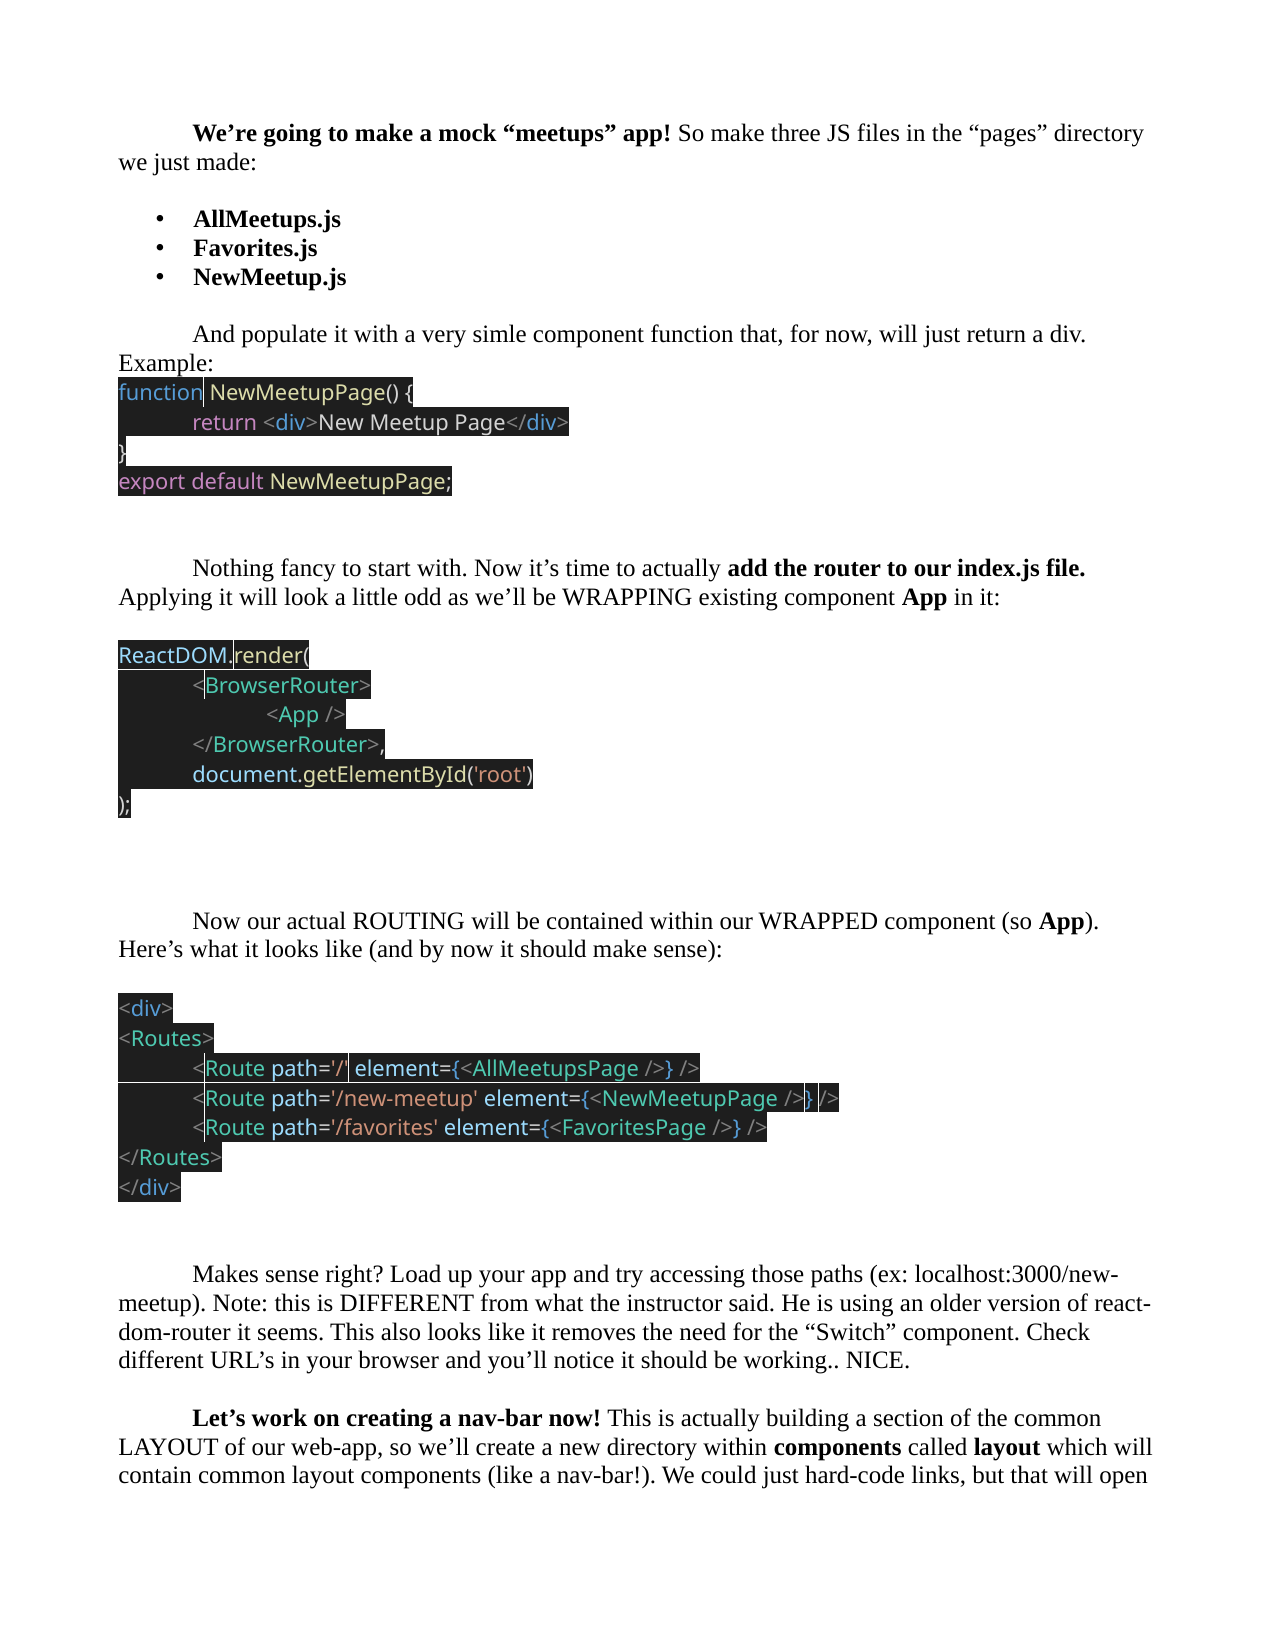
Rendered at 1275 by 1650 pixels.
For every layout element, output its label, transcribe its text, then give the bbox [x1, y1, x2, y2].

text And populate it with a very simle component function that, for now, will just return a div. Example: [118, 319, 1157, 377]
list AllMeetups.js [156, 204, 1157, 233]
text Now our actual ROUTING will be contained within our WRAPPED component (so App). Here’s what it looks like (and by now it should make sense): [118, 906, 1157, 963]
text } [118, 436, 1157, 466]
text Let’s work on creating a nav-bar now! This is actually building a section of the common LAYOUT of our web-app, so we’ll create a new directory within components called layout which will contain common layout components (like a nav-bar!). We could just hard-code links, but that will open [118, 1403, 1157, 1489]
text </Routes> [118, 1142, 1157, 1172]
text Makes sense right? Load up your app and try accessing those paths (ex: localhost:3000/new-meetup). Note: this is DIFFERENT from what the instructor said. He is using an older version of react-dom-router it seems. This also looks like it removes the need for the “Switch” component. Check different URL’s in your browser and you’ll notice it should be working.. NICE. [118, 1259, 1157, 1374]
list NewMeetup.js [156, 262, 1157, 291]
text document.getElementById('root') [118, 759, 1157, 789]
text <Route path='/favorites' element={<FavoritesPage />} /> [118, 1112, 1157, 1142]
text <BrowserRouter> [118, 669, 1157, 699]
text <App /> [118, 699, 1157, 729]
text </BrowserRouter>, [118, 729, 1157, 759]
text We’re going to make a mock “meetups” app! So make three JS files in the “pages” directory we just made: [118, 118, 1157, 176]
text </div> [118, 1172, 1157, 1202]
text ); [118, 789, 1157, 818]
list Favorites.js [156, 233, 1157, 262]
text <Routes> [118, 1023, 1157, 1053]
text <div> [118, 993, 1157, 1023]
text export default NewMeetupPage; [118, 466, 1157, 496]
text <Route path='/' element={<AllMeetupsPage />} /> [118, 1053, 1157, 1082]
text return <div>New Meetup Page</div> [118, 407, 1157, 436]
text ReactDOM.render( [118, 640, 1157, 669]
text <Route path='/new-meetup' element={<NewMeetupPage />} /> [118, 1082, 1157, 1112]
text function NewMeetupPage() { [118, 377, 1157, 407]
text Nothing fancy to start with. Now it’s time to actually add the router to our index.js file. Applying it will look a little odd as we’ll be WRAPPING existing component App in it: [118, 553, 1157, 611]
